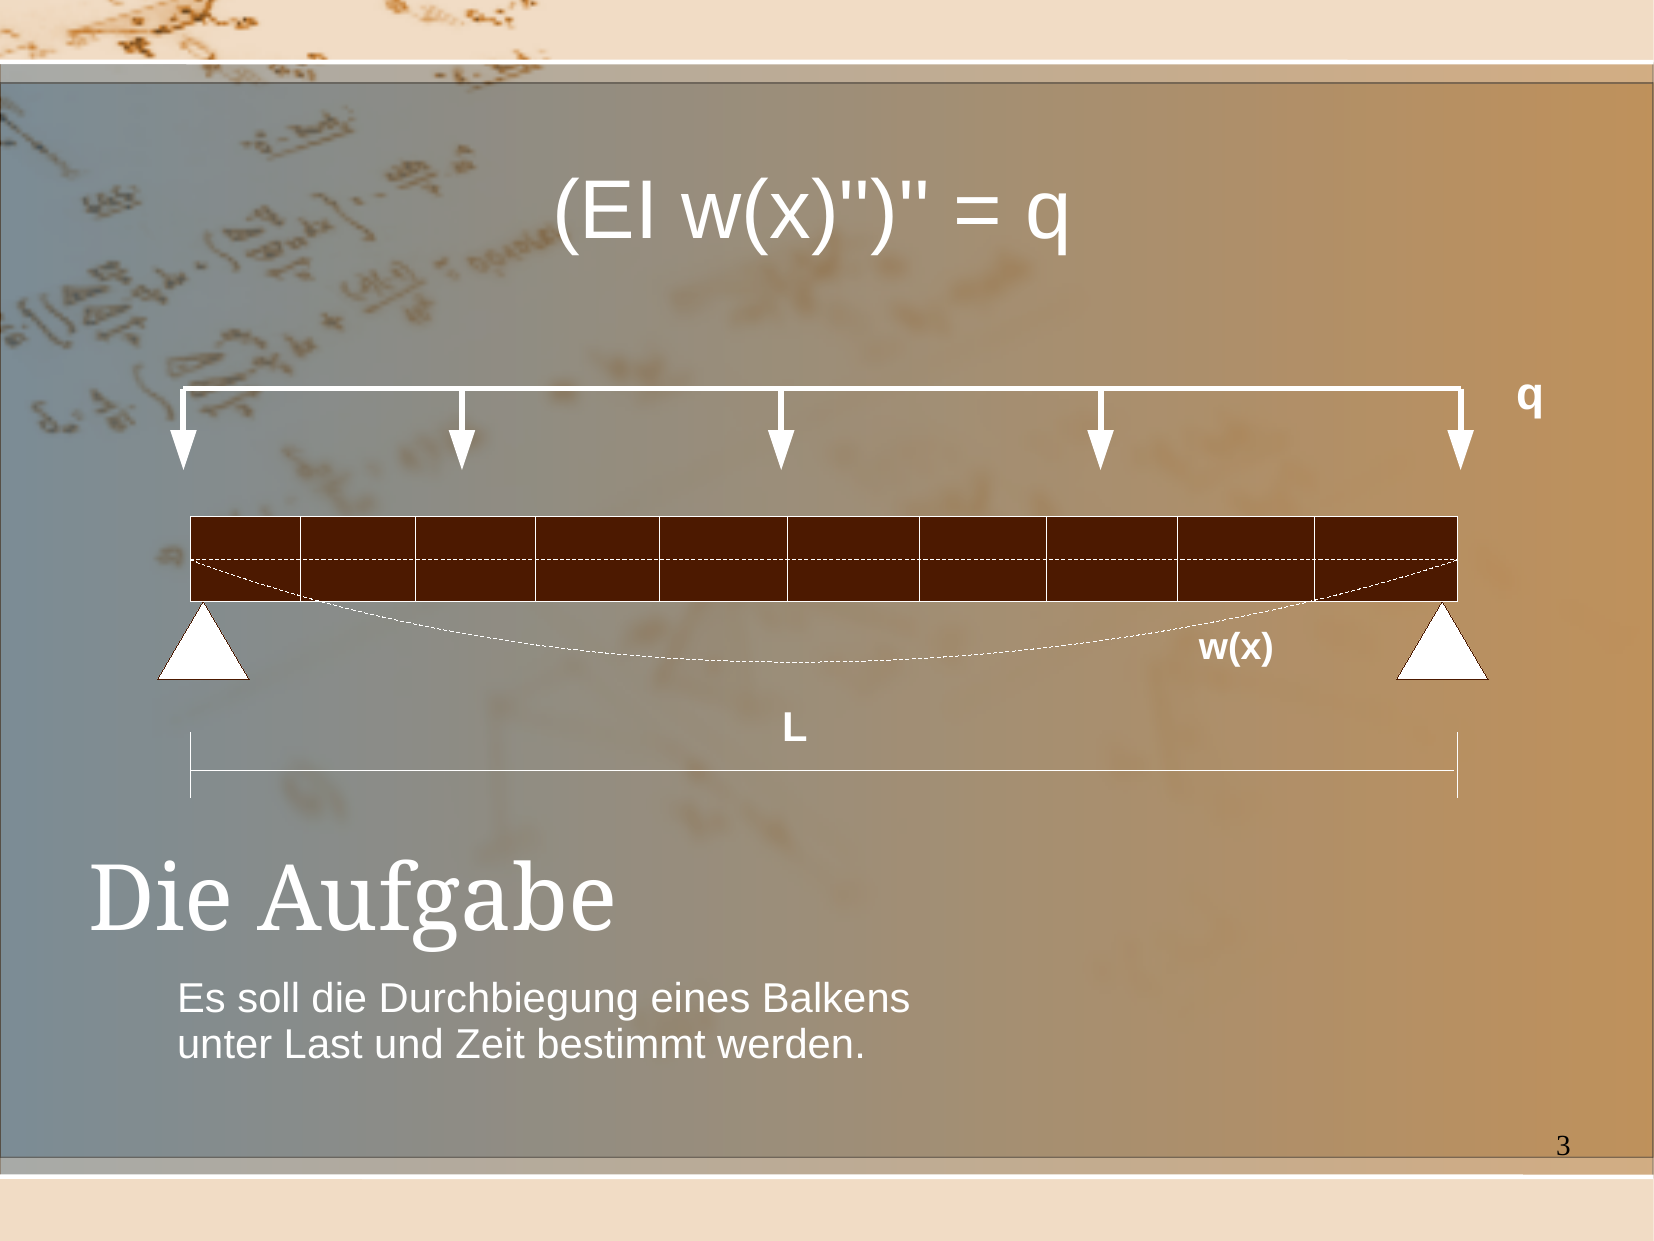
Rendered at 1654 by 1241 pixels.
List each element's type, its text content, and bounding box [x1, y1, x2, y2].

text_box [1315, 517, 1457, 601]
text_box [1396, 602, 1489, 680]
text_box w(x) [1184, 618, 1301, 677]
text_box [416, 517, 535, 601]
text_box q [1501, 360, 1634, 428]
text_box [301, 517, 415, 601]
text_box L [713, 696, 877, 759]
text_box (EI w(x)'')'' = q [159, 155, 1465, 264]
text_box [536, 517, 659, 601]
text_box [157, 602, 250, 680]
text_box [1047, 517, 1177, 601]
text_box [920, 517, 1046, 601]
picture [0, 0, 1654, 59]
list Es soll die Durchbiegung eines Balkens unter Last und Zeit bestimmt werden. [177, 974, 1571, 1162]
title Die Aufgabe [88, 791, 1565, 999]
text_box [1178, 517, 1314, 601]
picture [0, 1179, 1654, 1241]
text_box [191, 517, 300, 601]
text_box [788, 517, 919, 601]
text_box [660, 517, 787, 601]
